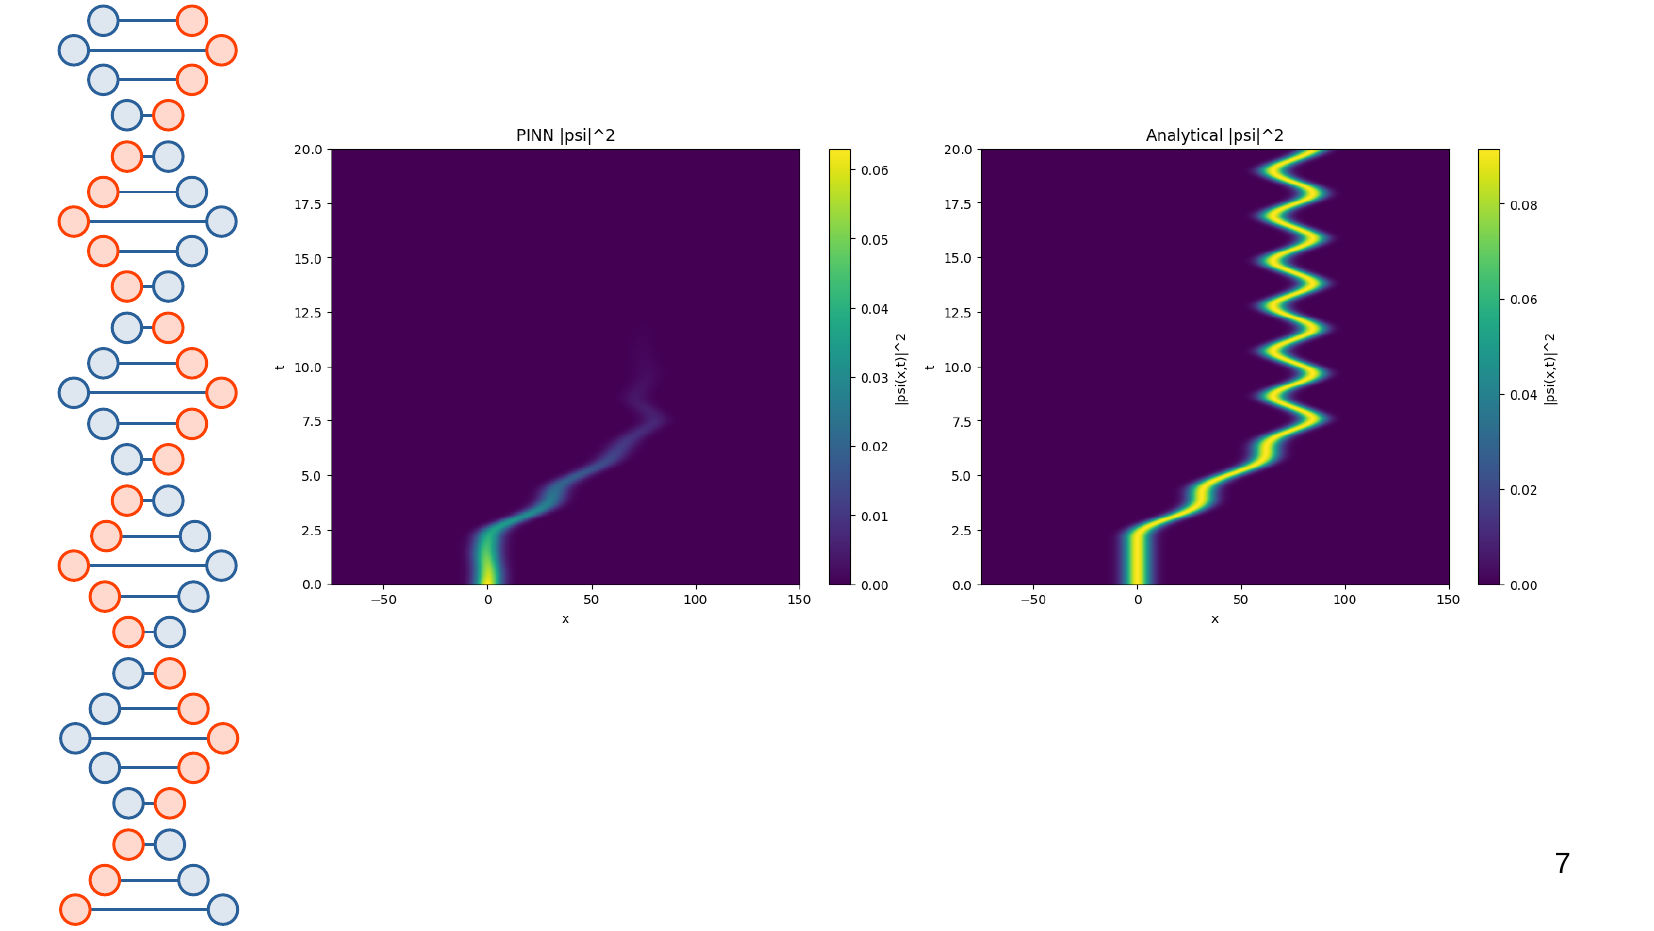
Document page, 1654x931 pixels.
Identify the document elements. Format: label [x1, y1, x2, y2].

picture [265, 118, 1565, 634]
